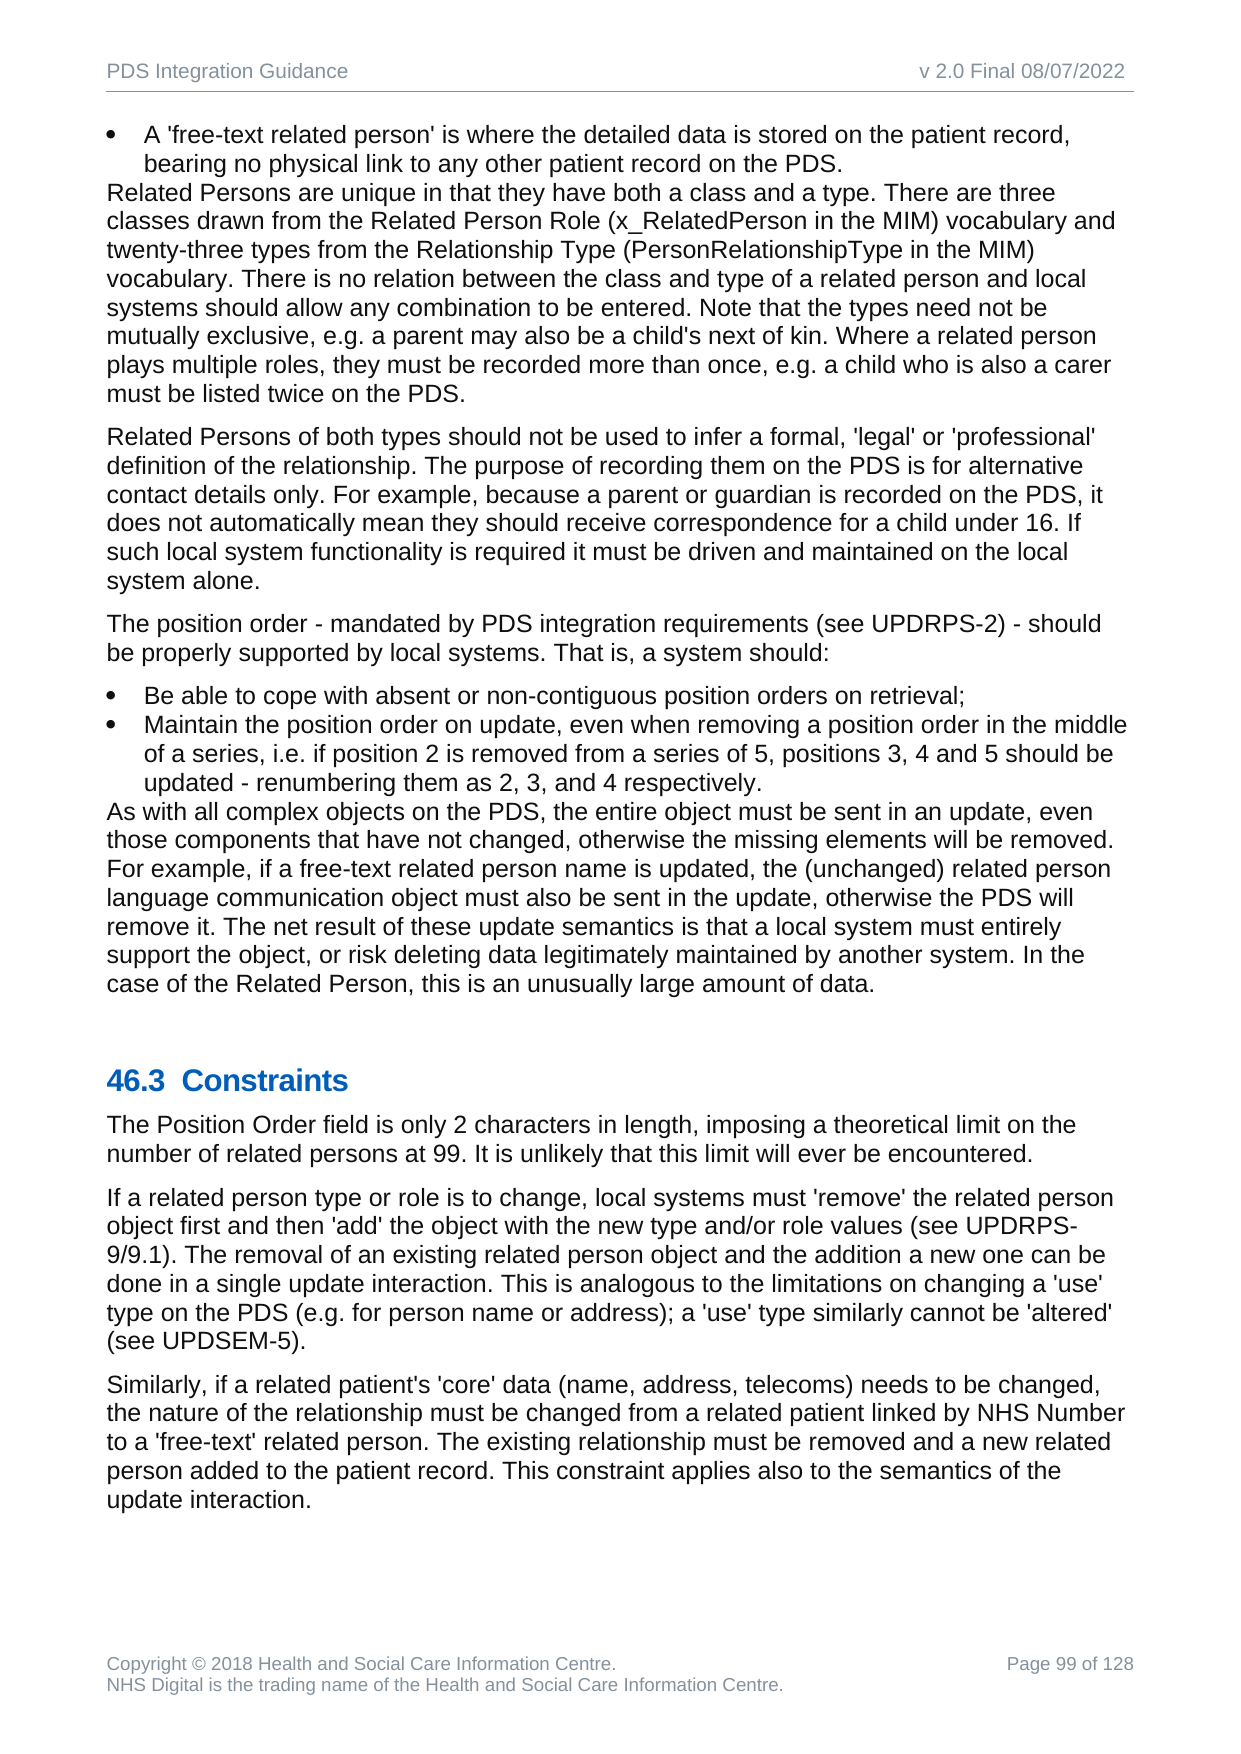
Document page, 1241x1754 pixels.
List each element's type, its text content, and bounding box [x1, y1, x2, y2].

text If a related person type or role is to change, local systems must 'remove' the related person object first and then 'add' the object with the new type and/or role values (see UPDRPS-9/9.1). The removal of an existing related person object and the addition a new one can be done in a single update interaction. This is analogous to the limitations on changing a 'use' type on the PDS (e.g. for person name or address); a 'use' type similarly cannot be 'altered' (see UPDSEM-5). [106, 1182, 1134, 1355]
text Similarly, if a related patient's 'core' data (name, address, telecoms) needs to be changed, the nature of the relationship must be changed from a related patient linked by NHS Number to a 'free-text' related person. The existing relationship must be removed and a new related person added to the patient record. This constraint applies also to the semantics of the update interaction. [106, 1369, 1134, 1513]
text The Position Order field is only 2 characters in length, imposing a theoretical limit on the number of related persons at 99. It is unlikely that this limit will ever be encountered. [106, 1110, 1134, 1168]
list A 'free-text related person' is where the detailed data is stored on the patient record, bearing no physical link to any other patient record on the PDS. [106, 120, 1134, 178]
text The position order - mandated by PDS integration requirements (see UPDRPS-2) - should be properly supported by local systems. That is, a system should: [106, 609, 1134, 667]
text Related Persons of both types should not be used to infer a formal, 'legal' or 'professional' definition of the relationship. The purpose of recording them on the PDS is for alternative contact details only. For example, because a parent or guardian is recorded on the PDS, it does not automatically mean they should receive correspondence for a child under 16. If such local system functionality is required it must be driven and maintained on the local system alone. [106, 422, 1134, 595]
list Be able to cope with absent or non-contiguous position orders on retrieval; [106, 681, 1134, 710]
text As with all complex objects on the PDS, the entire object must be sent in an update, even those components that have not changed, otherwise the missing elements will be removed. For example, if a free-text related person name is updated, the (unchanged) related person language communication object must also be sent in the update, otherwise the PDS will remove it. The net result of these update semantics is that a local system must entirely support the object, or risk deleting data legitimately maintained by another system. In the case of the Related Person, this is an unusually large amount of data. [106, 797, 1134, 998]
text Related Persons are unique in that they have both a class and a type. There are three classes drawn from the Related Person Role (x_RelatedPerson in the MIM) vocabulary and twenty-three types from the Relationship Type (PersonRelationshipType in the MIM) vocabulary. There is no relation between the class and type of a related person and local systems should allow any combination to be entered. Note that the types need not be mutually exclusive, e.g. a parent may also be a child's next of kin. Where a related person plays multiple roles, they must be recorded more than once, e.g. a child who is also a carer must be listed twice on the PDS. [106, 178, 1134, 408]
subtitle Constraints [106, 1062, 1134, 1098]
list Maintain the position order on update, even when removing a position order in the middle of a series, i.e. if position 2 is removed from a series of 5, positions 3, 4 and 5 should be updated - renumbering them as 2, 3, and 4 respectively. [106, 710, 1134, 797]
